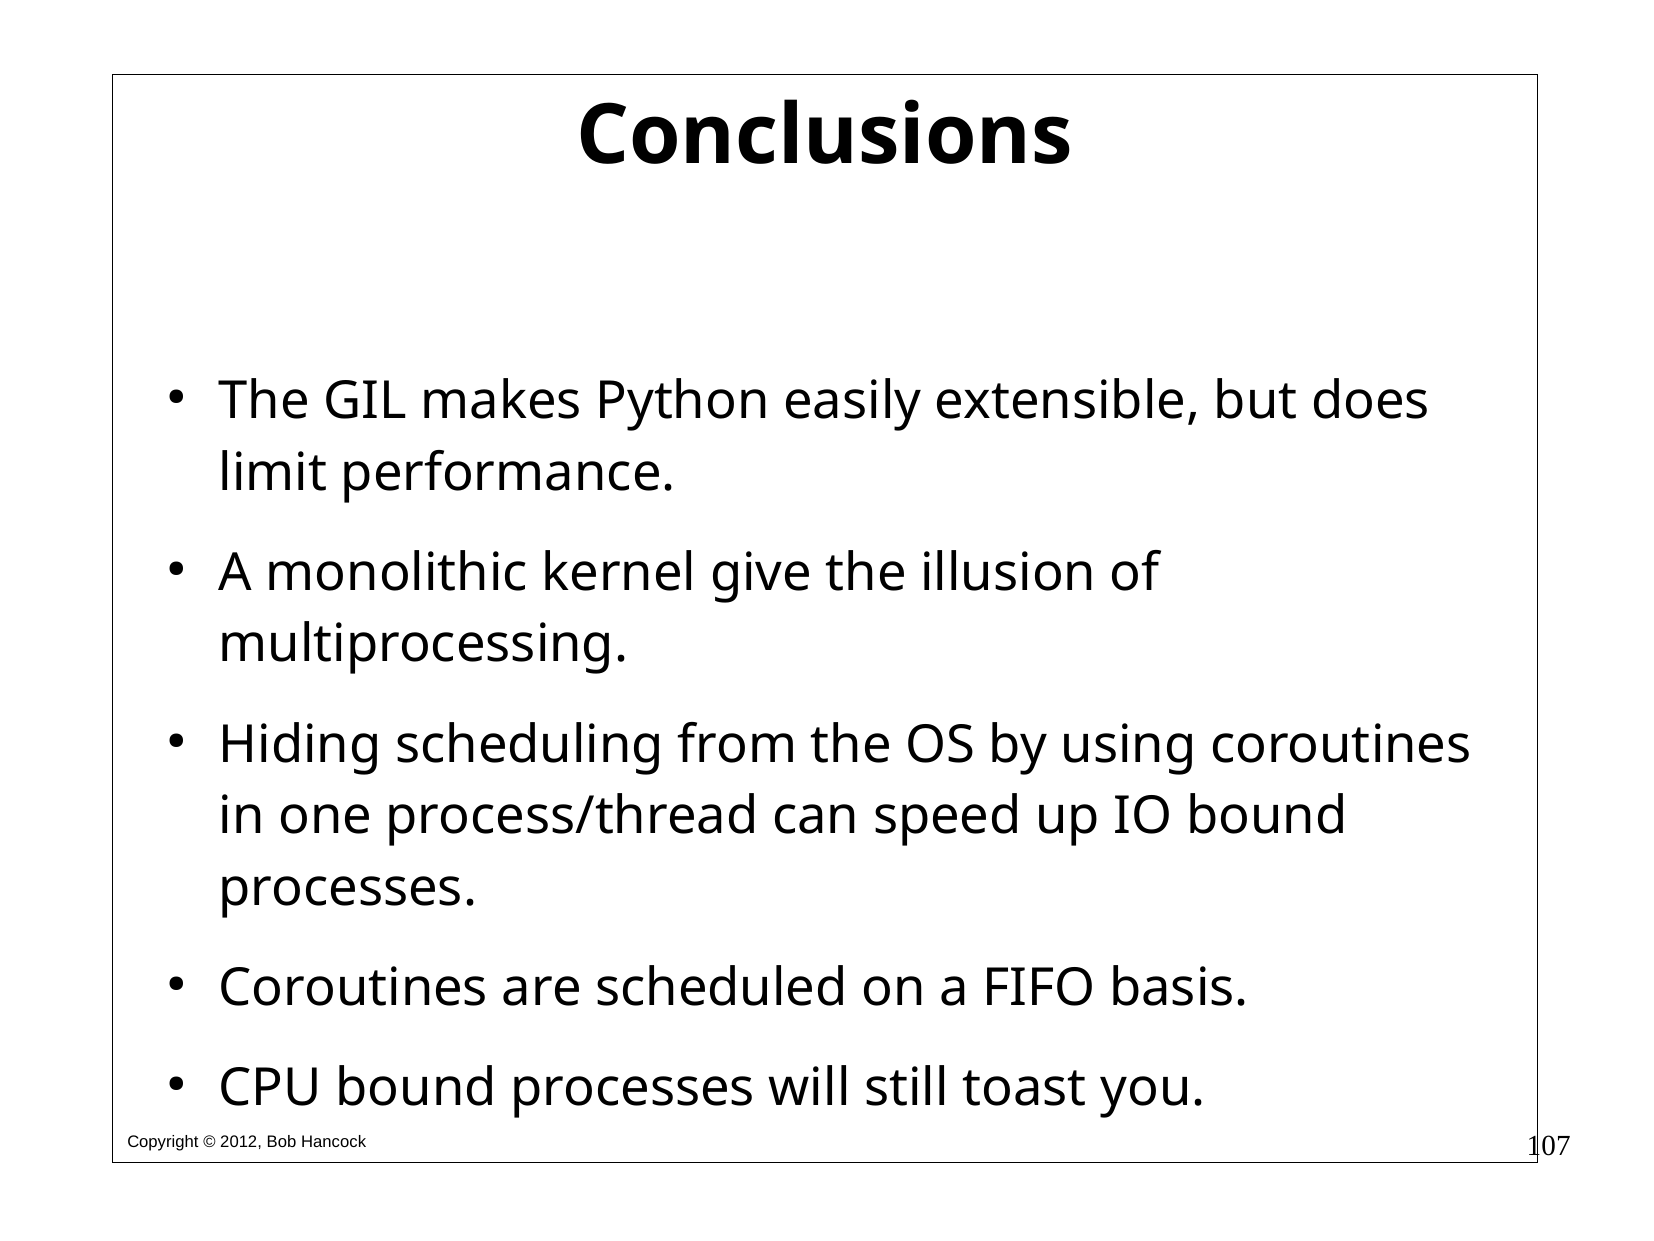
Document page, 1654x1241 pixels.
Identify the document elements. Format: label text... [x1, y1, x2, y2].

title Conclusions [112, 75, 1538, 188]
list The GIL makes Python easily extensible, but does limit performance. A monolithic kernel give the illusion of multiprocessing. Hiding scheduling from the OS by using coroutines in one process/thread can speed up IO bound processes. Coroutines are scheduled on a FIFO basis. CPU bound processes will still toast you. [150, 262, 1501, 1126]
text_box Copyright © 2012, Bob Hancock [112, 1125, 382, 1159]
